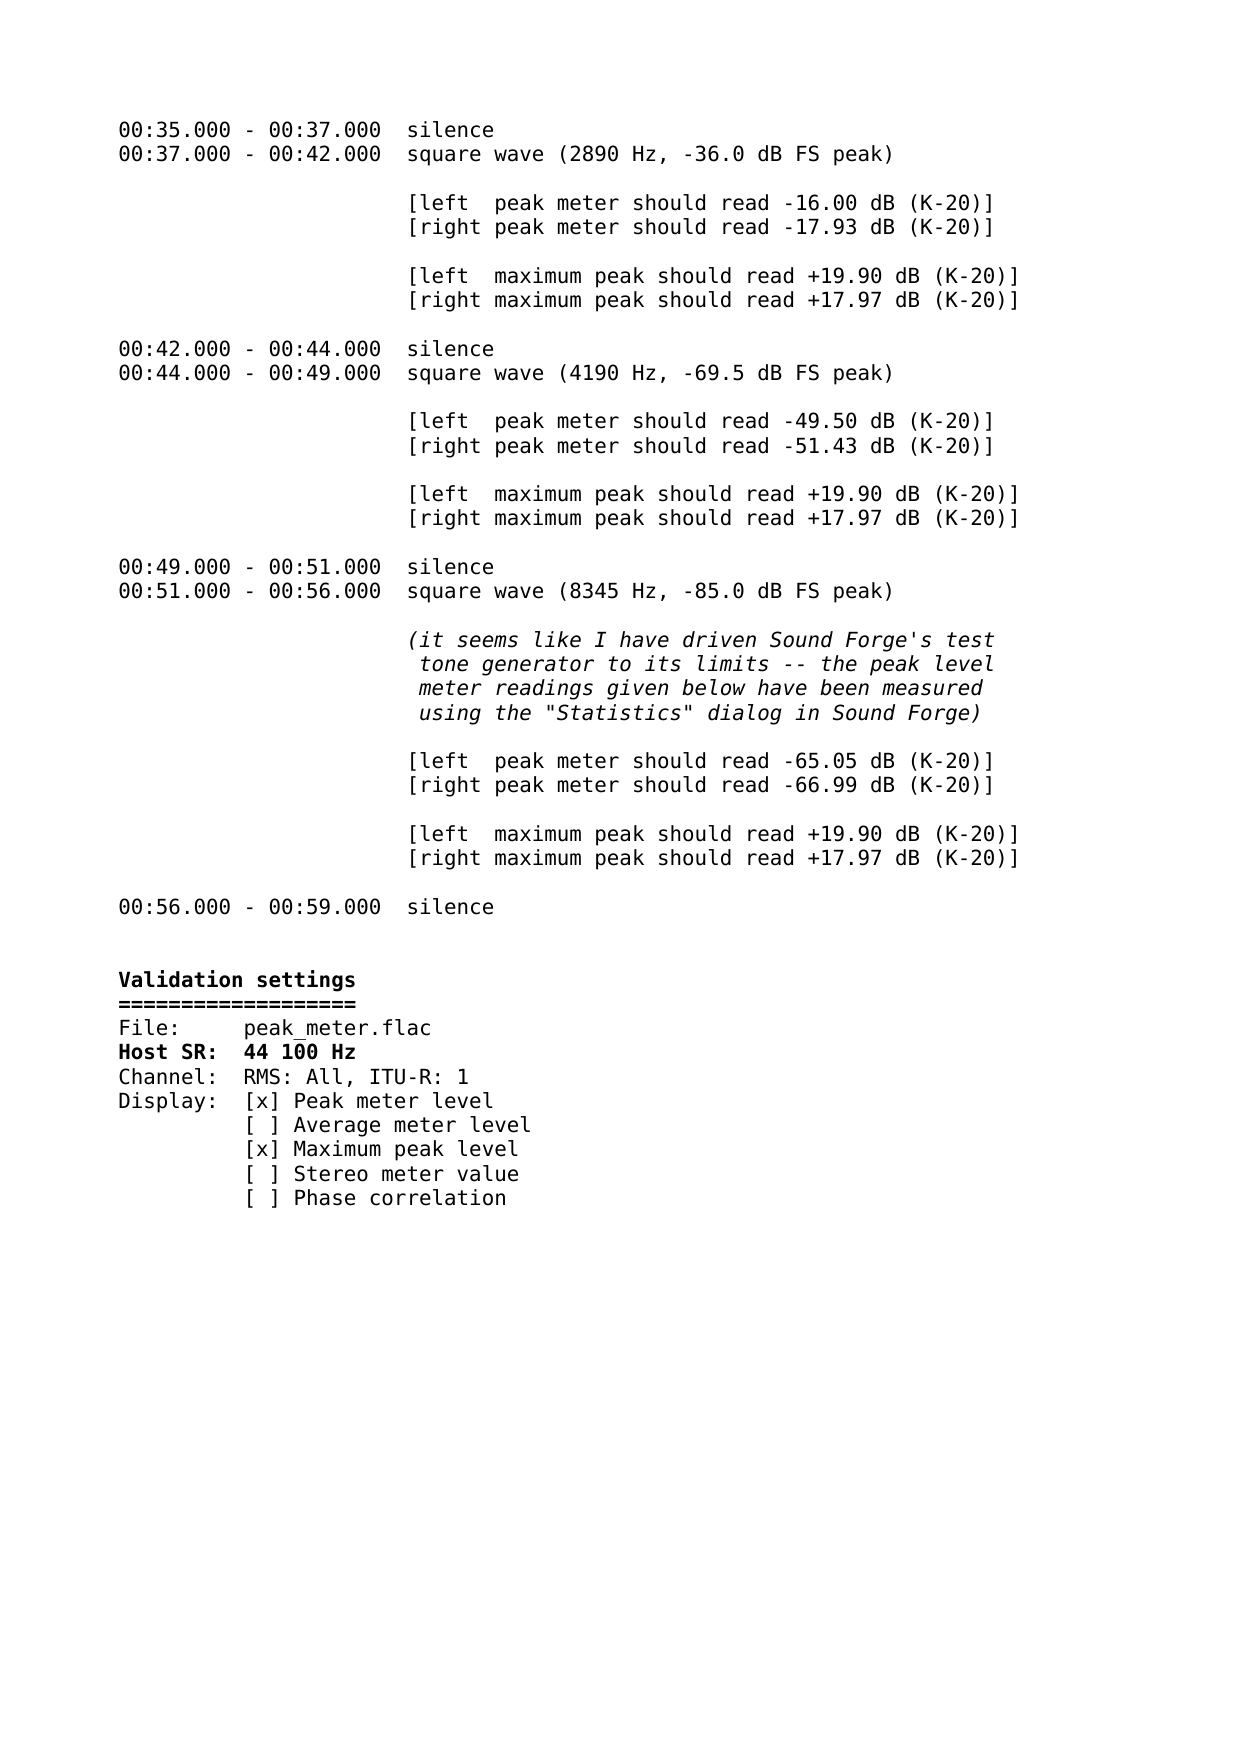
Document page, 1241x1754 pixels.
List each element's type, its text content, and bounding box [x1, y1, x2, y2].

text [right peak meter should read -17.93 dB (K-20)] [118, 215, 1122, 239]
text tone generator to its limits -- the peak level [118, 652, 1122, 676]
text [ ] Average meter level [118, 1113, 1122, 1137]
text =================== [118, 992, 1122, 1016]
text [right peak meter should read -66.99 dB (K-20)] [118, 773, 1122, 798]
text [left peak meter should read -65.05 dB (K-20)] [118, 749, 1122, 773]
text [left maximum peak should read +19.90 dB (K-20)] [118, 264, 1122, 288]
text [left maximum peak should read +19.90 dB (K-20)] [118, 482, 1122, 506]
text 00:56.000 - 00:59.000 silence [118, 895, 1122, 919]
text [ ] Phase correlation [118, 1186, 1122, 1210]
text [left peak meter should read -49.50 dB (K-20)] [118, 409, 1122, 434]
text [right maximum peak should read +17.97 dB (K-20)] [118, 506, 1122, 531]
text [left maximum peak should read +19.90 dB (K-20)] [118, 822, 1122, 846]
text Display: [x] Peak meter level [118, 1089, 1122, 1113]
text [right maximum peak should read +17.97 dB (K-20)] [118, 846, 1122, 871]
text Validation settings [118, 968, 1122, 992]
text using the "Statistics" dialog in Sound Forge) [118, 701, 1122, 725]
text 00:49.000 - 00:51.000 silence [118, 555, 1122, 579]
text Channel: RMS: All, ITU-R: 1 [118, 1065, 1122, 1089]
text 00:51.000 - 00:56.000 square wave (8345 Hz, -85.0 dB FS peak) [118, 579, 1122, 603]
text [x] Maximum peak level [118, 1137, 1122, 1162]
text (it seems like I have driven Sound Forge's test [118, 628, 1122, 652]
text 00:35.000 - 00:37.000 silence [118, 118, 1122, 142]
text [right maximum peak should read +17.97 dB (K-20)] [118, 288, 1122, 312]
text [right peak meter should read -51.43 dB (K-20)] [118, 434, 1122, 458]
text Host SR: 44 100 Hz [118, 1040, 1122, 1065]
text 00:42.000 - 00:44.000 silence [118, 337, 1122, 361]
text meter readings given below have been measured [118, 676, 1122, 701]
text 00:44.000 - 00:49.000 square wave (4190 Hz, -69.5 dB FS peak) [118, 361, 1122, 385]
text 00:37.000 - 00:42.000 square wave (2890 Hz, -36.0 dB FS peak) [118, 142, 1122, 167]
text File: peak_meter.flac [118, 1016, 1122, 1040]
text [ ] Stereo meter value [118, 1162, 1122, 1186]
text [left peak meter should read -16.00 dB (K-20)] [118, 191, 1122, 215]
